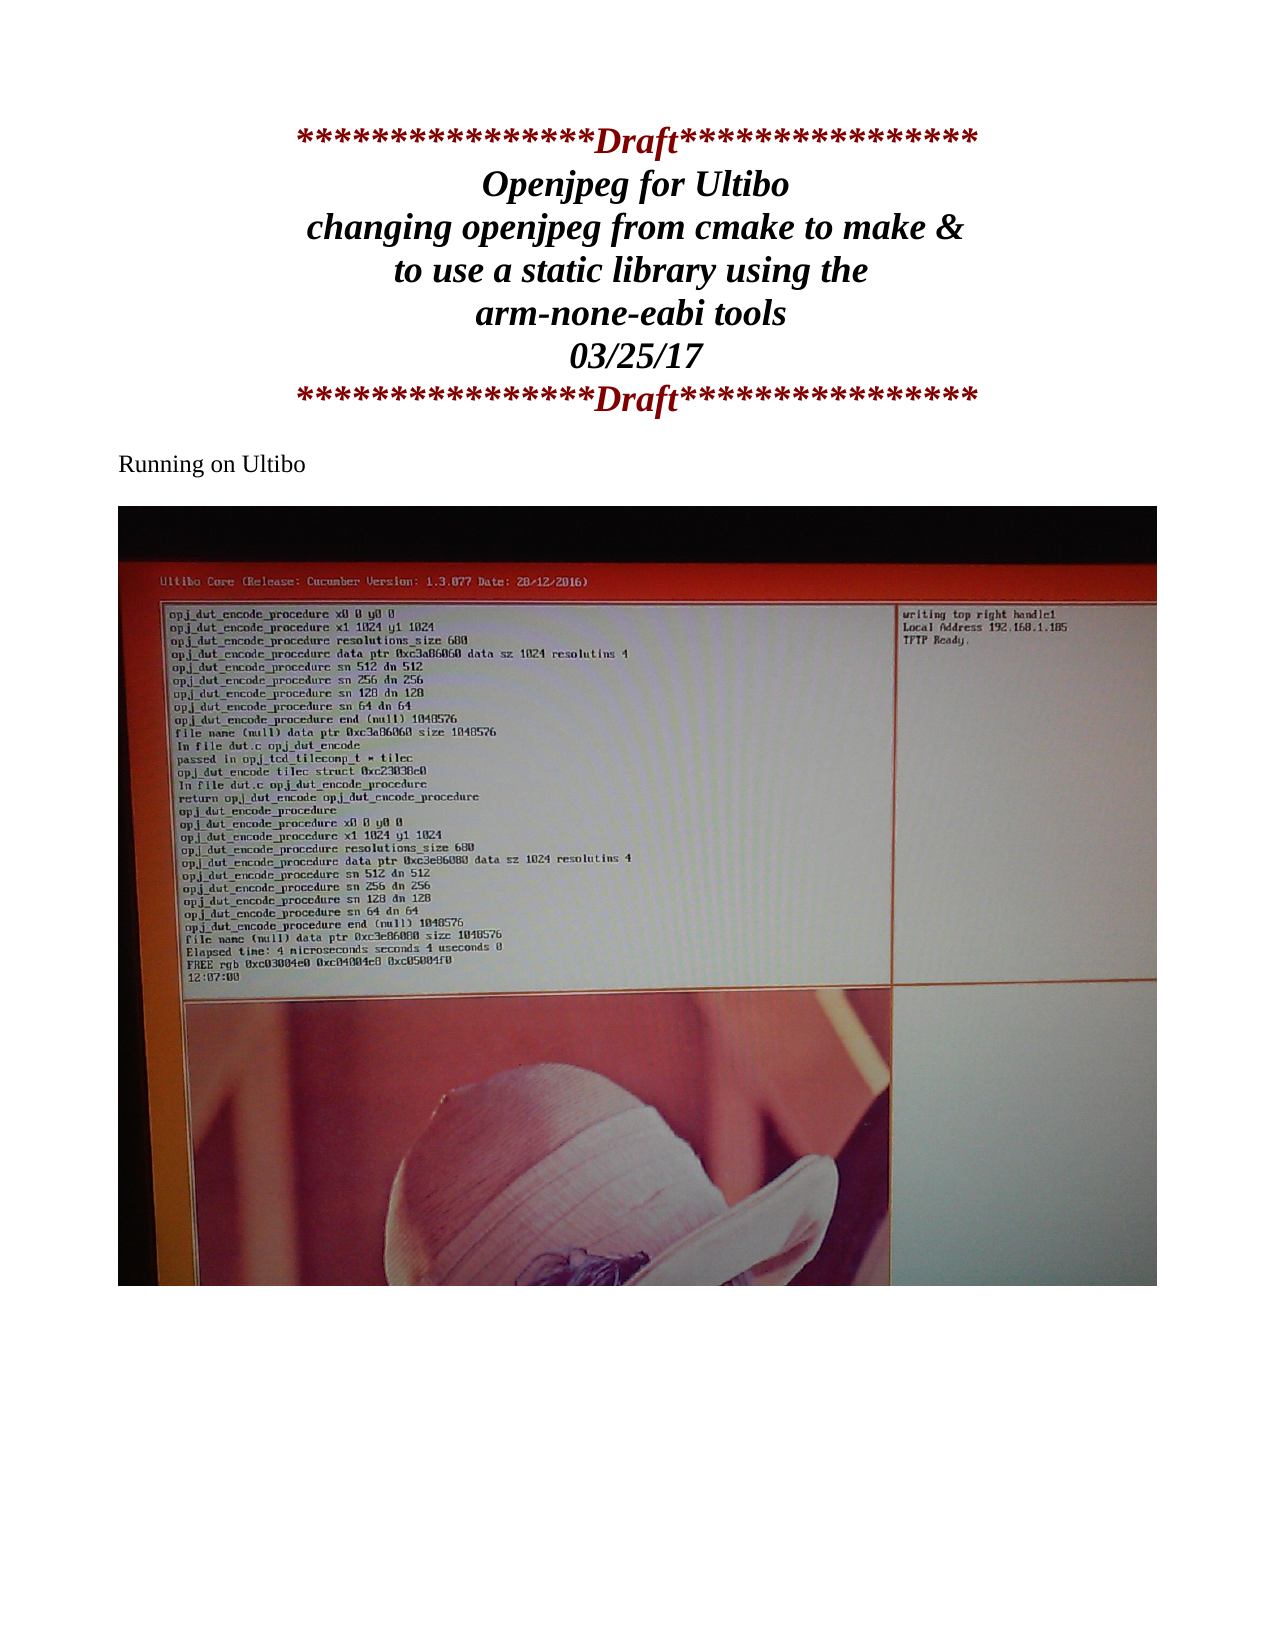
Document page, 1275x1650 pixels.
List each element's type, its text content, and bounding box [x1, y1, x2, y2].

text ****************Draft**************** [118, 118, 1157, 161]
text to use a static library using the [118, 247, 1157, 291]
text changing openjpeg from cmake to make & [118, 204, 1157, 247]
text arm-none-eabi tools [118, 291, 1157, 334]
text Openjpeg for Ultibo [118, 161, 1157, 204]
text Running on Ultibo [118, 449, 1157, 477]
text 03/25/17 [118, 334, 1157, 377]
text ****************Draft**************** [118, 377, 1157, 420]
picture [118, 506, 1157, 1286]
